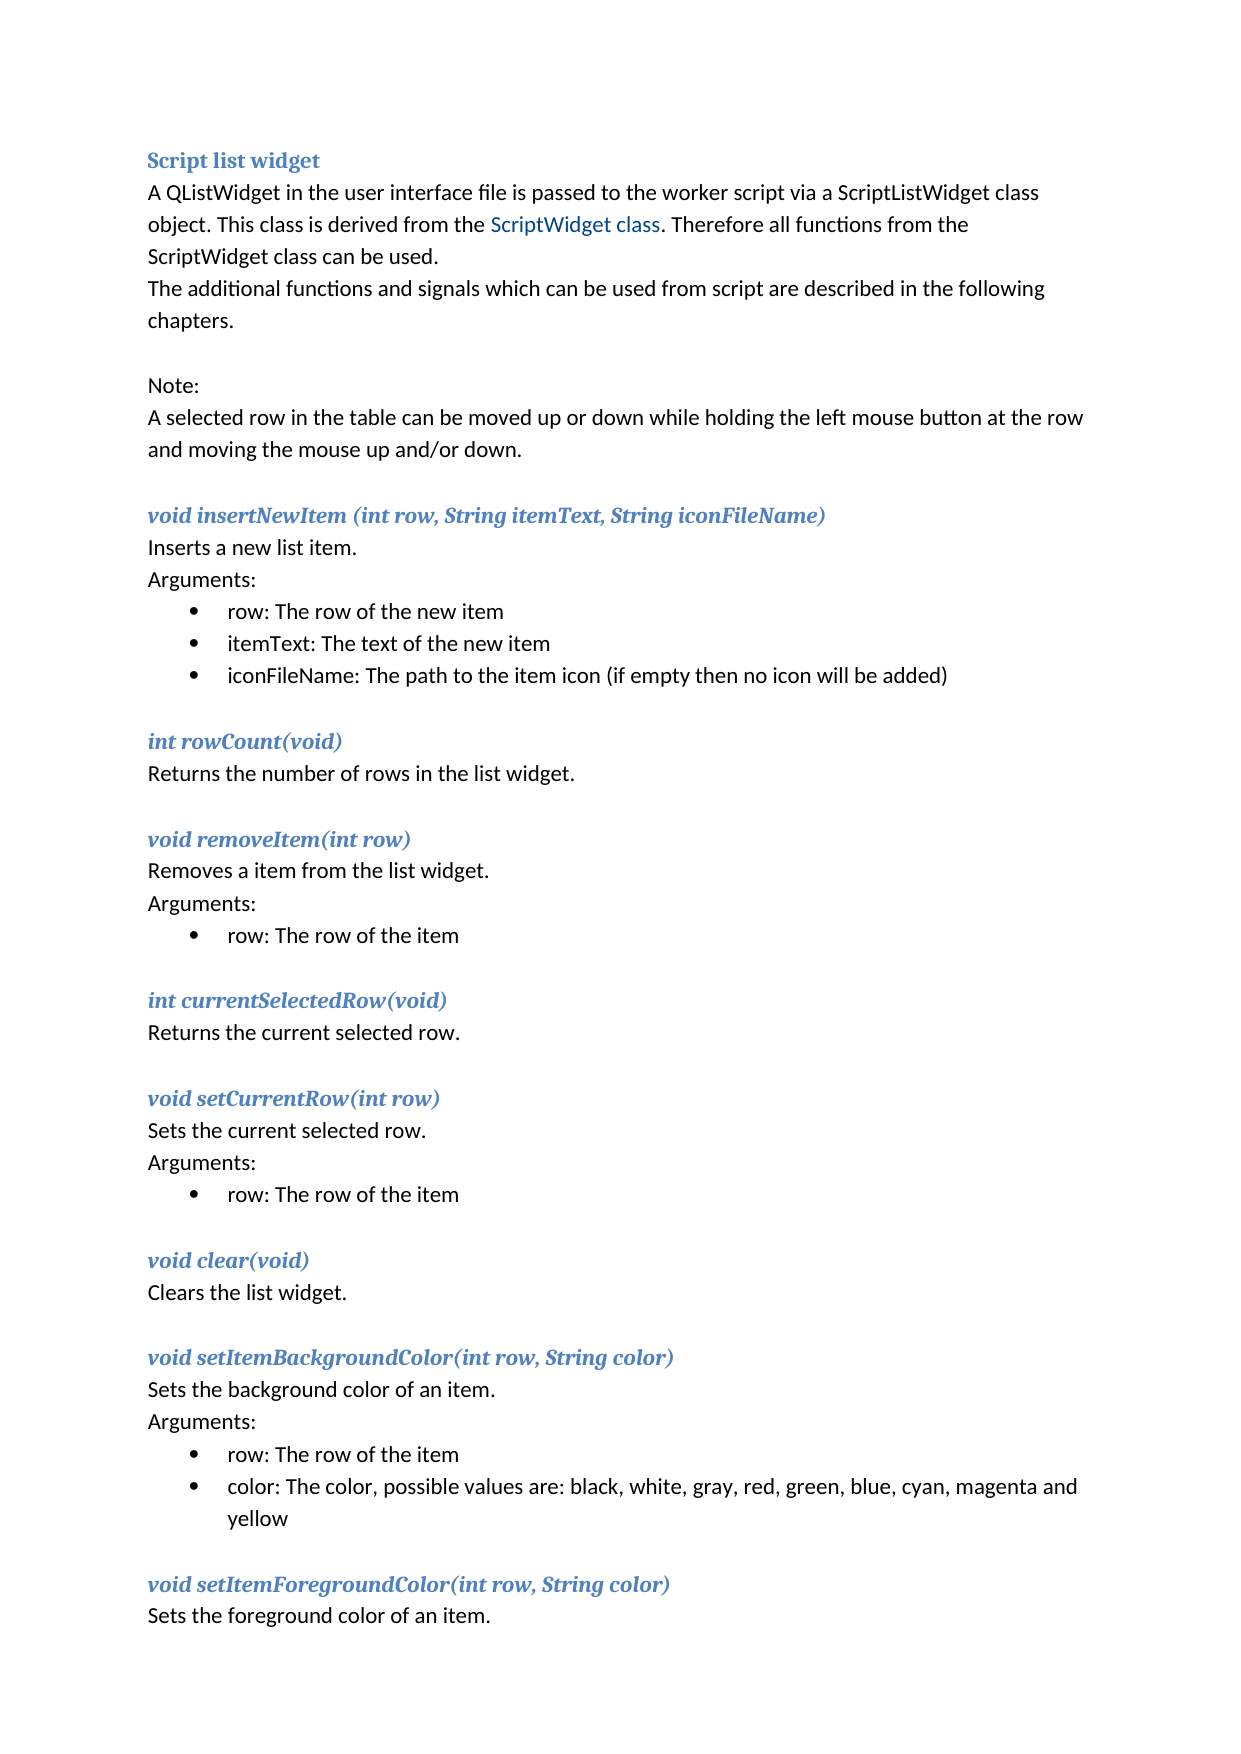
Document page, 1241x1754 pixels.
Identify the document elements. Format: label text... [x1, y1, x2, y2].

text Removes a item from the list widget. [148, 857, 1093, 884]
list row: The row of the item [190, 1180, 1093, 1208]
list iconFileName: The path to the item icon (if empty then no icon will be added) [190, 662, 1093, 689]
subtitle void setItemForegroundColor(int row, String color) [148, 1571, 1093, 1598]
text Arguments: [148, 1407, 1093, 1436]
text Clears the list widget. [148, 1278, 1093, 1306]
text Returns the current selected row. [148, 1018, 1093, 1046]
text A QListWidget in the user interface file is passed to the worker script via a ScriptListWidget class object. This class is derived from the ScriptWidget class. Therefore all functions from the ScriptWidget class can be used. [148, 178, 1093, 270]
subtitle Script list widget [148, 148, 1093, 174]
subtitle void clear(void) [148, 1248, 1093, 1274]
text Sets the foreground color of an item. [148, 1602, 1093, 1629]
text The additional functions and signals which can be used from script are described in the following chapters. [148, 274, 1093, 334]
text Arguments: [148, 565, 1093, 593]
text Sets the current selected row. [148, 1116, 1093, 1144]
list row: The row of the item [190, 921, 1093, 949]
text Sets the background color of an item. [148, 1375, 1093, 1403]
list row: The row of the new item [190, 597, 1093, 625]
list color: The color, possible values are: black, white, gray, red, green, blue, cyan, magenta and yellow [190, 1472, 1093, 1532]
subtitle void setCurrentRow(int row) [148, 1086, 1093, 1112]
text Inserts a new list item. [148, 533, 1093, 561]
subtitle int currentSelectedRow(void) [148, 988, 1093, 1014]
subtitle void removeItem(int row) [148, 826, 1093, 853]
text Note: [148, 371, 1093, 399]
list itemText: The text of the new item [190, 629, 1093, 657]
text A selected row in the table can be moved up or down while holding the left mouse button at the row and moving the mouse up and/or down. [148, 403, 1093, 463]
subtitle int rowCount(void) [148, 729, 1093, 755]
text Arguments: [148, 1148, 1093, 1176]
text Returns the number of rows in the list widget. [148, 759, 1093, 787]
subtitle void insertNewItem (int row, String itemText, String iconFileName) [148, 503, 1093, 529]
list row: The row of the item [190, 1440, 1093, 1468]
text Arguments: [148, 889, 1093, 917]
subtitle void setItemBackgroundColor(int row, String color) [148, 1345, 1093, 1371]
